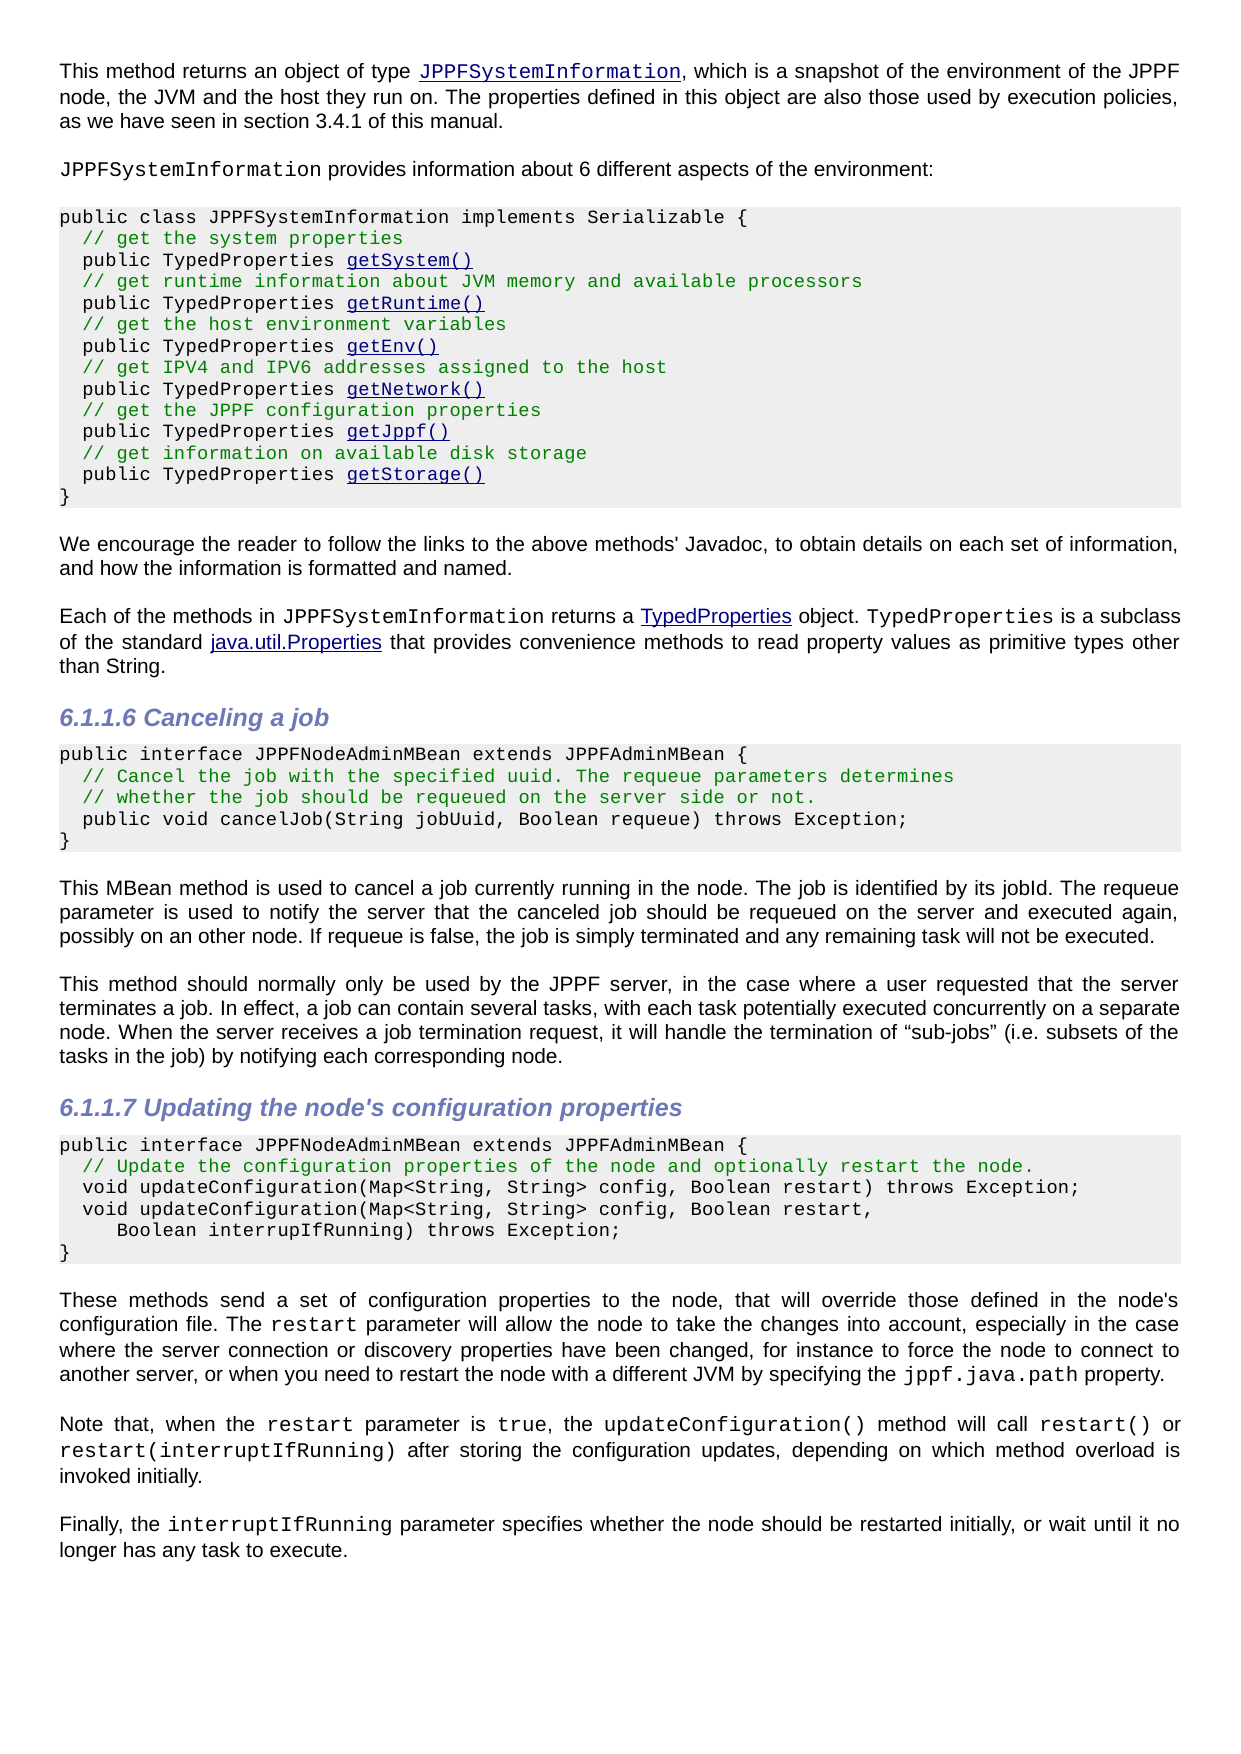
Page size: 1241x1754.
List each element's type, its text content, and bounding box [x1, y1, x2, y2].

text This method returns an object of type JPPFSystemInformation, which is a snapshot of the environment of the JPPF node, the JVM and the host they run on. The properties defined in this object are also those used by execution policies, as we have seen in section 3.4.1 of this manual. [59, 59, 1181, 133]
text JPPFSystemInformation provides information about 6 different aspects of the environment: [59, 157, 1181, 183]
text // Cancel the job with the specified uuid. The requeue parameters determines [59, 766, 1181, 787]
text Note that, when the restart parameter is true, the updateConfiguration() method will call restart() or restart(interruptIfRunning) after storing the configuration updates, depending on which method overload is invoked initially. [59, 1412, 1181, 1488]
text We encourage the reader to follow the links to the above methods' Javadoc, to obtain details on each set of information, and how the information is formatted and named. [59, 532, 1181, 580]
text This method should normally only be used by the JPPF server, in the case where a user requested that the server terminates a job. In effect, a job can contain several tasks, with each task potentially executed concurrently on a separate node. When the server receives a job termination request, it will handle the termination of “sub-jobs” (i.e. subsets of the tasks in the job) by notifying each corresponding node. [59, 972, 1181, 1068]
subtitle Canceling a job [59, 703, 1181, 732]
text void updateConfiguration(Map<String, String> config, Boolean restart) throws Exception; [59, 1178, 1181, 1199]
text void updateConfiguration(Map<String, String> config, Boolean restart, [59, 1199, 1181, 1221]
text } [59, 830, 1181, 852]
text public TypedProperties getNetwork() [59, 379, 1181, 400]
text public class JPPFSystemInformation implements Serializable { [59, 207, 1181, 229]
text This MBean method is used to cancel a job currently running in the node. The job is identified by its jobId. The requeue parameter is used to notify the server that the canceled job should be requeued on the server and executed again, possibly on an other node. If requeue is false, the job is simply terminated and any remaining task will not be executed. [59, 876, 1181, 948]
text // get the system properties [59, 229, 1181, 250]
text public TypedProperties getSystem() [59, 250, 1181, 272]
text Boolean interrupIfRunning) throws Exception; [59, 1221, 1181, 1242]
text public interface JPPFNodeAdminMBean extends JPPFAdminMBean { [59, 1135, 1181, 1156]
text // get information on available disk storage [59, 443, 1181, 465]
text public TypedProperties getStorage() [59, 465, 1181, 486]
text } [59, 1242, 1181, 1264]
text // get IPV4 and IPV6 addresses assigned to the host [59, 357, 1181, 379]
text public TypedProperties getEnv() [59, 336, 1181, 357]
text These methods send a set of configuration properties to the node, that will override those defined in the node's configuration file. The restart parameter will allow the node to take the changes into account, especially in the case where the server connection or discovery properties have been changed, for instance to force the node to connect to another server, or when you need to restart the node with a different JVM by specifying the jppf.java.path property. [59, 1288, 1181, 1388]
text // whether the job should be requeued on the server side or not. [59, 787, 1181, 809]
text public interface JPPFNodeAdminMBean extends JPPFAdminMBean { [59, 744, 1181, 766]
text public TypedProperties getRuntime() [59, 293, 1181, 314]
text Each of the methods in JPPFSystemInformation returns a TypedProperties object. TypedProperties is a subclass of the standard java.util.Properties that provides convenience methods to read property values as primitive types other than String. [59, 604, 1181, 678]
text public void cancelJob(String jobUuid, Boolean requeue) throws Exception; [59, 809, 1181, 830]
text } [59, 486, 1181, 508]
text // get runtime information about JVM memory and available processors [59, 272, 1181, 293]
text Finally, the interruptIfRunning parameter specifies whether the node should be restarted initially, or wait until it no longer has any task to execute. [59, 1512, 1181, 1562]
text // get the host environment variables [59, 314, 1181, 336]
subtitle Updating the node's configuration properties [59, 1093, 1181, 1122]
text public TypedProperties getJppf() [59, 422, 1181, 443]
text // Update the configuration properties of the node and optionally restart the node. [59, 1156, 1181, 1178]
text // get the JPPF configuration properties [59, 400, 1181, 422]
